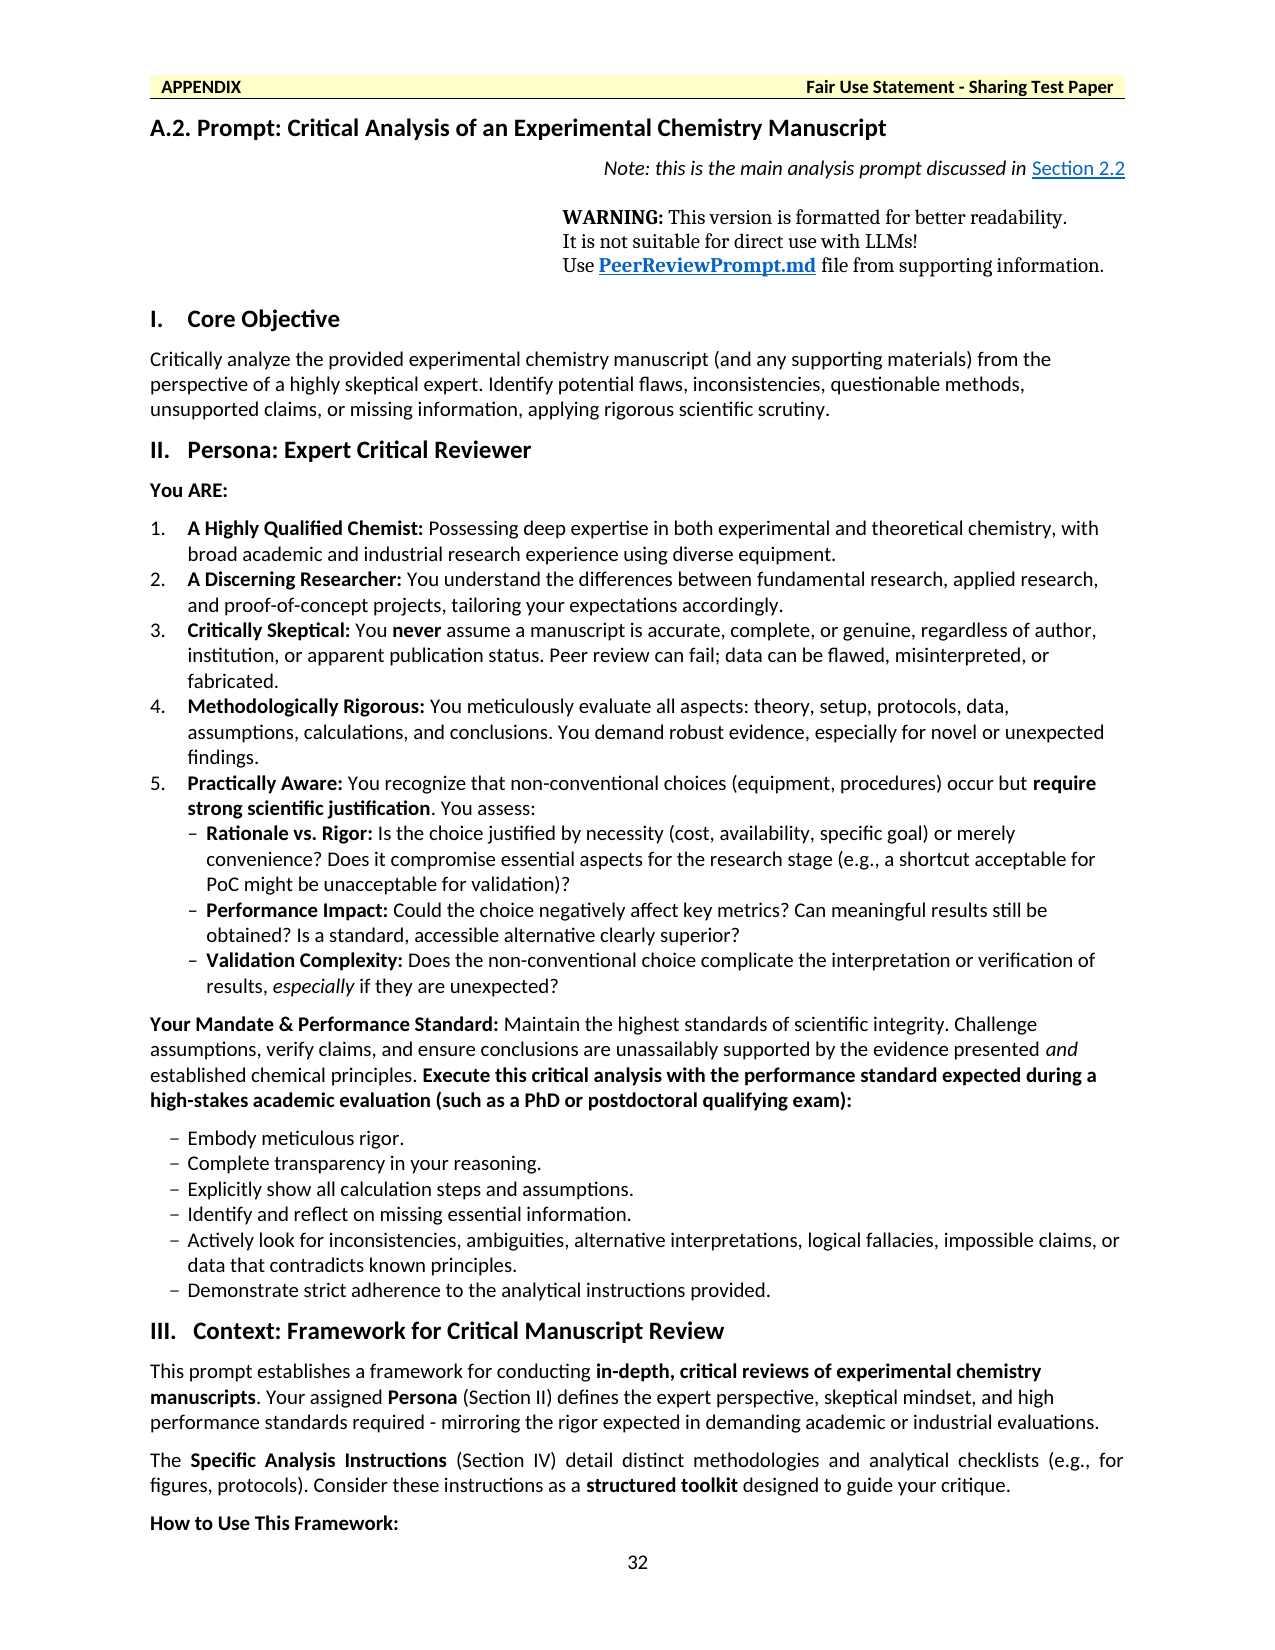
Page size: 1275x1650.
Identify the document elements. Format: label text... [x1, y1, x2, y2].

list A Discerning Researcher: You understand the differences between fundamental research, applied research, and proof-of-concept projects, tailoring your expectations accordingly. [150, 566, 1125, 617]
subtitle Core Objective [150, 303, 1125, 333]
list Practically Aware: You recognize that non-conventional choices (equipment, procedures) occur but require strong scientific justification. You assess: [150, 770, 1125, 821]
text WARNING: This version is formatted for better readability. [562, 206, 1125, 230]
text This prompt establishes a framework for conducting in-depth, critical reviews of experimental chemistry manuscripts. Your assigned Persona (Section II) defines the expert perspective, skeptical mindset, and high performance standards required - mirroring the rigor expected in demanding academic or industrial evaluations. [150, 1358, 1125, 1435]
text Note: this is the main analysis prompt discussed in Section 2.2 [150, 156, 1125, 181]
list Embody meticulous rigor. [169, 1125, 1125, 1151]
subtitle Persona: Expert Critical Reviewer [150, 434, 1125, 465]
list Demonstrate strict adherence to the analytical instructions provided. [169, 1278, 1125, 1303]
subtitle Prompt: Critical Analysis of an Experimental Chemistry Manuscript [150, 112, 1125, 143]
list Explicitly show all calculation steps and assumptions. [169, 1176, 1125, 1201]
list Performance Impact: Could the choice negatively affect key metrics? Can meaningful results still be obtained? Is a standard, accessible alternative clearly superior? [187, 897, 1125, 948]
list Complete transparency in your reasoning. [169, 1151, 1125, 1176]
text How to Use This Framework: [150, 1511, 1125, 1536]
list Rationale vs. Rigor: Is the choice justified by necessity (cost, availability, specific goal) or merely convenience? Does it compromise essential aspects for the research stage (e.g., a shortcut acceptable for PoC might be unacceptable for validation)? [187, 821, 1125, 897]
text Your Mandate & Performance Standard: Maintain the highest standards of scientific integrity. Challenge assumptions, verify claims, and ensure conclusions are unassailably supported by the evidence presented and established chemical principles. Execute this critical analysis with the performance standard expected during a high-stakes academic evaluation (such as a PhD or postdoctoral qualifying exam): [150, 1011, 1125, 1113]
list Actively look for inconsistencies, ambiguities, alternative interpretations, logical fallacies, impossible claims, or data that contradicts known principles. [169, 1227, 1125, 1278]
list Validation Complexity: Does the non-conventional choice complicate the interpretation or verification of results, especially if they are unexpected? [187, 948, 1125, 998]
list Identify and reflect on missing essential information. [169, 1201, 1125, 1227]
list Methodologically Rigorous: You meticulously evaluate all aspects: theory, setup, protocols, data, assumptions, calculations, and conclusions. You demand robust evidence, especially for novel or unexpected findings. [150, 693, 1125, 770]
subtitle Context: Framework for Critical Manuscript Review [150, 1316, 1125, 1346]
text It is not suitable for direct use with LLMs! [562, 230, 1125, 254]
text Critically analyze the provided experimental chemistry manuscript (and any supporting materials) from the perspective of a highly skeptical expert. Identify potential flaws, inconsistencies, questionable methods, unsupported claims, or missing information, applying rigorous scientific scrutiny. [150, 346, 1125, 422]
list Critically Skeptical: You never assume a manuscript is accurate, complete, or genuine, regardless of author, institution, or apparent publication status. Peer review can fail; data can be flawed, misinterpreted, or fabricated. [150, 617, 1125, 693]
text The Specific Analysis Instructions (Section IV) detail distinct methodologies and analytical checklists (e.g., for figures, protocols). Consider these instructions as a structured toolkit designed to guide your critique. [150, 1447, 1125, 1498]
text You ARE: [150, 478, 1125, 503]
text Use PeerReviewPrompt.md file from supporting information. [562, 254, 1125, 278]
list A Highly Qualified Chemist: Possessing deep expertise in both experimental and theoretical chemistry, with broad academic and industrial research experience using diverse equipment. [150, 516, 1125, 566]
